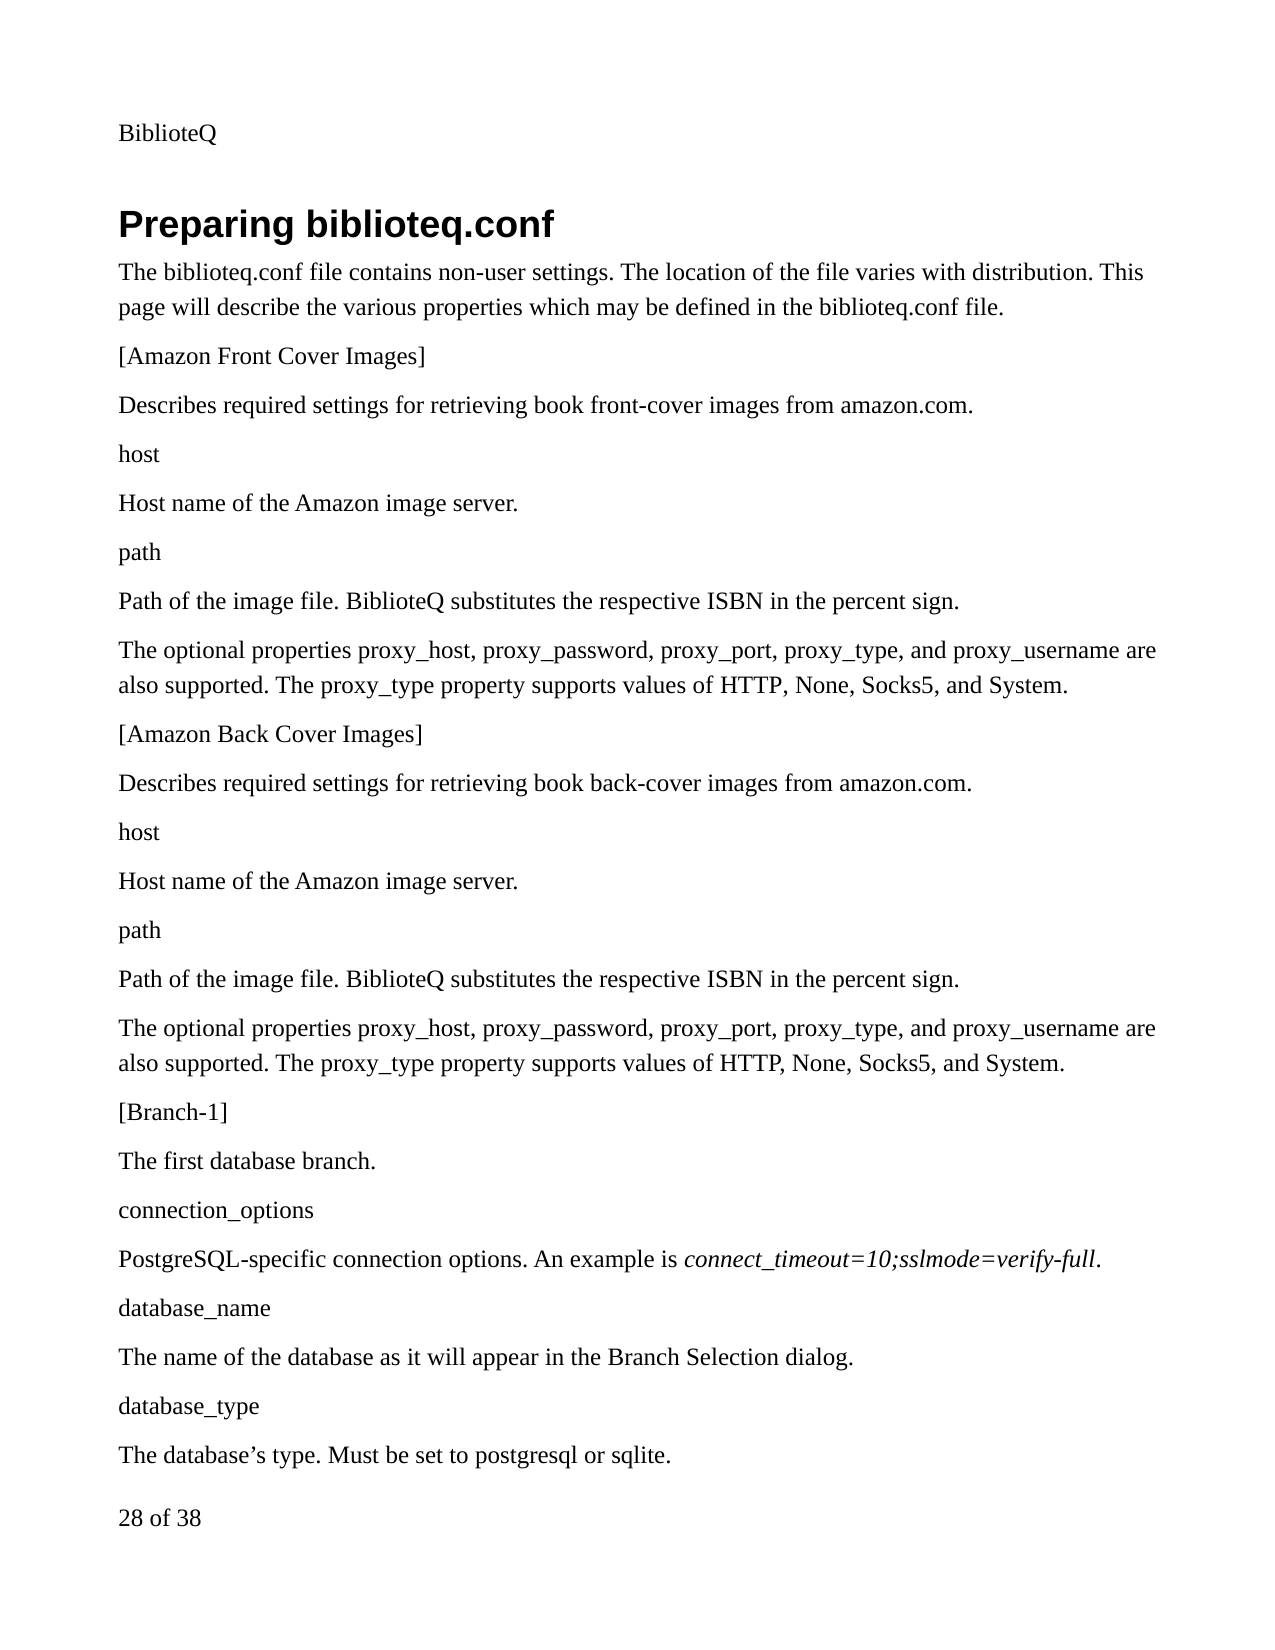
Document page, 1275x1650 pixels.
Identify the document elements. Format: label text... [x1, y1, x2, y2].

text Describes required settings for retrieving book back-cover images from amazon.com. [118, 768, 1157, 797]
text The name of the database as it will appear in the Branch Selection dialog. [118, 1342, 1157, 1371]
text path [118, 537, 1157, 566]
text The database’s type. Must be set to postgresql or sqlite. [118, 1440, 1157, 1469]
text The optional properties proxy_host, proxy_password, proxy_port, proxy_type, and proxy_username are also supported. The proxy_type property supports values of HTTP, None, Socks5, and System. [118, 635, 1157, 699]
text database_type [118, 1391, 1157, 1420]
text Path of the image file. BiblioteQ substitutes the respective ISBN in the percent sign. [118, 586, 1157, 615]
text connection_options [118, 1195, 1157, 1224]
text host [118, 817, 1157, 846]
text Path of the image file. BiblioteQ substitutes the respective ISBN in the percent sign. [118, 964, 1157, 993]
text PostgreSQL-specific connection options. An example is connect_timeout=10;sslmode=verify-full. [118, 1244, 1157, 1273]
subtitle Preparing biblioteq.conf [118, 201, 1157, 245]
text path [118, 915, 1157, 944]
text host [118, 439, 1157, 468]
text Describes required settings for retrieving book front-cover images from amazon.com. [118, 390, 1157, 419]
text database_name [118, 1293, 1157, 1322]
text [Amazon Back Cover Images] [118, 719, 1157, 748]
text The first database branch. [118, 1146, 1157, 1175]
text The optional properties proxy_host, proxy_password, proxy_port, proxy_type, and proxy_username are also supported. The proxy_type property supports values of HTTP, None, Socks5, and System. [118, 1013, 1157, 1077]
text Host name of the Amazon image server. [118, 866, 1157, 895]
text The biblioteq.conf file contains non-user settings. The location of the file varies with distribution. This page will describe the various properties which may be defined in the biblioteq.conf file. [118, 257, 1157, 321]
text [Amazon Front Cover Images] [118, 341, 1157, 370]
text Host name of the Amazon image server. [118, 488, 1157, 517]
text [Branch-1] [118, 1097, 1157, 1126]
